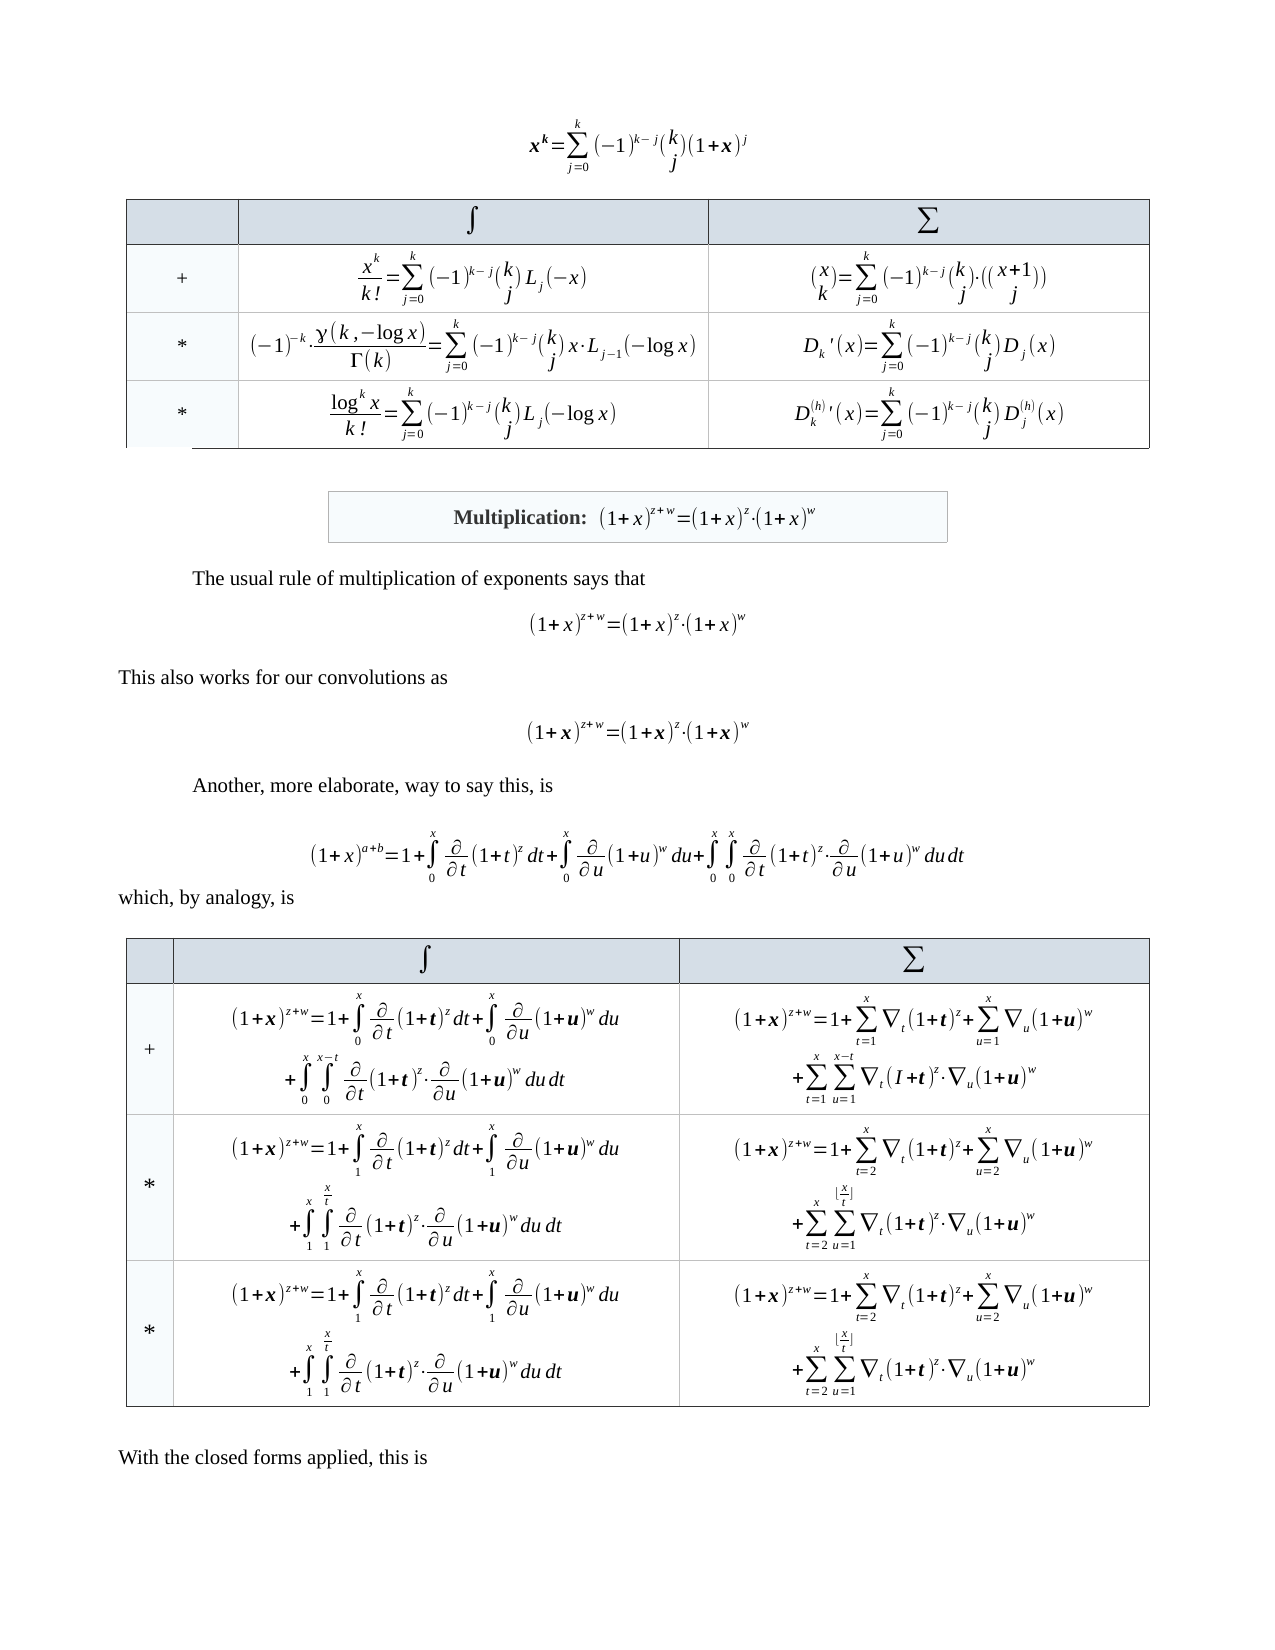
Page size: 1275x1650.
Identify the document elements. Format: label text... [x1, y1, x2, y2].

table_cell [239, 313, 708, 380]
table_cell [174, 1115, 679, 1260]
table_cell + [127, 245, 238, 312]
text The usual rule of multiplication of exponents says that [118, 566, 1157, 590]
table_cell [709, 245, 1149, 312]
table_cell [239, 245, 708, 312]
table_cell [680, 984, 1149, 1114]
table_header [174, 939, 679, 983]
table_cell + [127, 984, 173, 1114]
table_cell [174, 984, 679, 1114]
text Multiplication: [329, 492, 947, 542]
table_cell * [127, 381, 238, 447]
table_cell * [127, 1261, 173, 1406]
table_cell [709, 381, 1149, 447]
text With the closed forms applied, this is [118, 1444, 1157, 1469]
text This also works for our convolutions as [118, 665, 1157, 689]
table_cell [680, 1261, 1149, 1406]
text Another, more elaborate, way to say this, is [118, 773, 1157, 797]
table_header [680, 939, 1149, 983]
text which, by analogy, is [118, 885, 1157, 909]
table_cell * [127, 313, 238, 380]
table_cell [680, 1115, 1149, 1260]
table_cell [174, 1261, 679, 1406]
table_header [709, 200, 1149, 244]
table_cell [709, 313, 1149, 380]
table_header [127, 200, 238, 244]
table_cell * [127, 1115, 173, 1260]
table_header [239, 200, 708, 244]
table_header [127, 939, 173, 983]
table_cell [239, 381, 708, 447]
